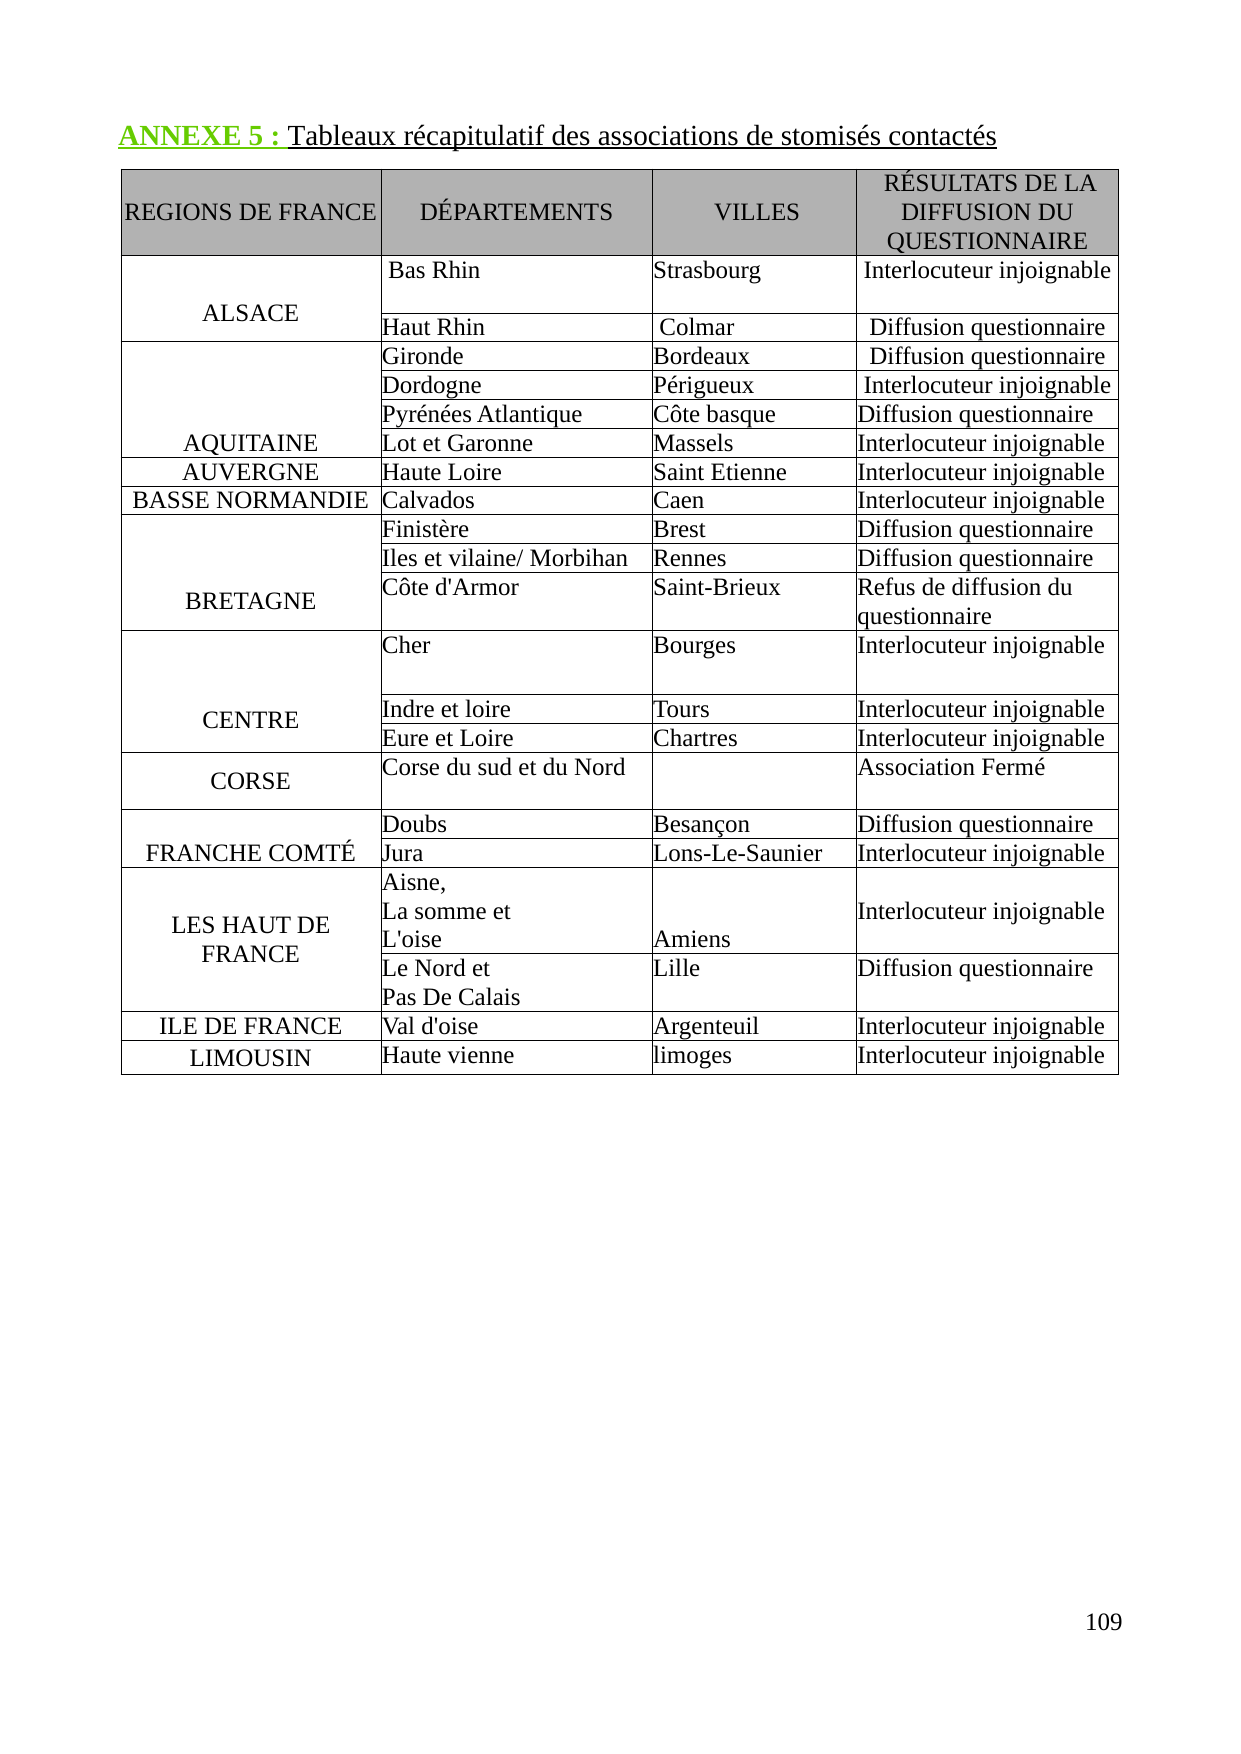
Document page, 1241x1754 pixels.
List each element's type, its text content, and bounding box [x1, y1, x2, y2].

table_cell BASSE NORMANDIE [122, 487, 381, 514]
table_cell Refus de diffusion du questionnaire [857, 573, 1118, 630]
table_cell Eure et Loire [382, 724, 652, 752]
text ANNEXE 5 : Tableaux récapitulatif des associations de stomisés contactés [118, 118, 1122, 152]
table_cell Interlocuteur injoignable [857, 724, 1118, 752]
table_cell Tours [653, 695, 856, 723]
table_cell Diffusion questionnaire [857, 400, 1118, 428]
table_cell Besançon [653, 810, 856, 838]
table_cell Iles et vilaine/ Morbihan [382, 544, 652, 572]
table_cell Interlocuteur injoignable [857, 1041, 1118, 1074]
table_cell Cher [382, 631, 652, 694]
table_cell Diffusion questionnaire [857, 314, 1118, 341]
table_cell Haute Loire [382, 458, 652, 486]
table_cell Chartres [653, 724, 856, 752]
table_cell CORSE [122, 753, 381, 809]
table_cell Diffusion questionnaire [857, 954, 1118, 1011]
table_cell Dordogne [382, 371, 652, 399]
table_cell Interlocuteur injoignable [857, 256, 1118, 312]
table_cell Interlocuteur injoignable [857, 839, 1118, 867]
table_cell Lons-Le-Saunier [653, 839, 856, 867]
table_cell Diffusion questionnaire [857, 342, 1118, 370]
table_cell Gironde [382, 342, 652, 370]
table_cell Interlocuteur injoignable [857, 868, 1118, 953]
table_cell Massels [653, 429, 856, 457]
table_cell Périgueux [653, 371, 856, 399]
table_cell Bas Rhin [382, 256, 652, 312]
table_header RÉSULTATS DE LA DIFFUSION DU QUESTIONNAIRE [857, 170, 1118, 255]
table_cell Jura [382, 839, 652, 867]
table_cell Côte d'Armor [382, 573, 652, 630]
table_cell Doubs [382, 810, 652, 838]
table_cell Brest [653, 515, 856, 543]
table_cell AQUITAINE [122, 342, 381, 457]
table_cell Interlocuteur injoignable [857, 695, 1118, 723]
table_cell Le Nord et Pas De Calais [382, 954, 652, 1011]
table_cell Saint Etienne [653, 458, 856, 486]
table_cell Val d'oise [382, 1012, 652, 1040]
table_cell Strasbourg [653, 256, 856, 312]
table_cell Amiens [653, 868, 856, 953]
table_cell LES HAUT DE FRANCE [122, 868, 381, 1011]
table_cell Association Fermé [857, 753, 1118, 809]
table_cell Caen [653, 487, 856, 514]
table_cell Pyrénées Atlantique [382, 400, 652, 428]
table_header REGIONS DE FRANCE [122, 170, 381, 255]
table_cell BRETAGNE [122, 515, 381, 630]
table_cell Interlocuteur injoignable [857, 429, 1118, 457]
table_cell Bourges [653, 631, 856, 694]
table_cell Interlocuteur injoignable [857, 487, 1118, 514]
table_cell LIMOUSIN [122, 1041, 381, 1074]
table_cell Saint-Brieux [653, 573, 856, 630]
table_cell Argenteuil [653, 1012, 856, 1040]
table_cell AUVERGNE [122, 458, 381, 486]
table_cell CENTRE [122, 631, 381, 752]
table_cell Corse du sud et du Nord [382, 753, 652, 809]
table_cell FRANCHE COMTÉ [122, 810, 381, 867]
table_cell Rennes [653, 544, 856, 572]
table_cell Haute vienne [382, 1041, 652, 1074]
table_cell Lot et Garonne [382, 429, 652, 457]
table_cell Interlocuteur injoignable [857, 1012, 1118, 1040]
table_cell [653, 753, 856, 809]
table_cell Indre et loire [382, 695, 652, 723]
table_cell Interlocuteur injoignable [857, 371, 1118, 399]
table_cell ALSACE [122, 256, 381, 341]
table_header VILLES [653, 170, 856, 255]
table_cell Aisne, La somme et L'oise [382, 868, 652, 953]
table_cell Diffusion questionnaire [857, 515, 1118, 543]
table_cell Interlocuteur injoignable [857, 631, 1118, 694]
table_header DÉPARTEMENTS [382, 170, 652, 255]
table_cell Haut Rhin [382, 314, 652, 341]
table_cell Diffusion questionnaire [857, 544, 1118, 572]
table_cell Calvados [382, 487, 652, 514]
table_cell Bordeaux [653, 342, 856, 370]
table_cell limoges [653, 1041, 856, 1074]
table_cell ILE DE FRANCE [122, 1012, 381, 1040]
table_cell Interlocuteur injoignable [857, 458, 1118, 486]
table_cell Finistère [382, 515, 652, 543]
table_cell Colmar [653, 314, 856, 341]
table_cell Lille [653, 954, 856, 1011]
table_cell Côte basque [653, 400, 856, 428]
